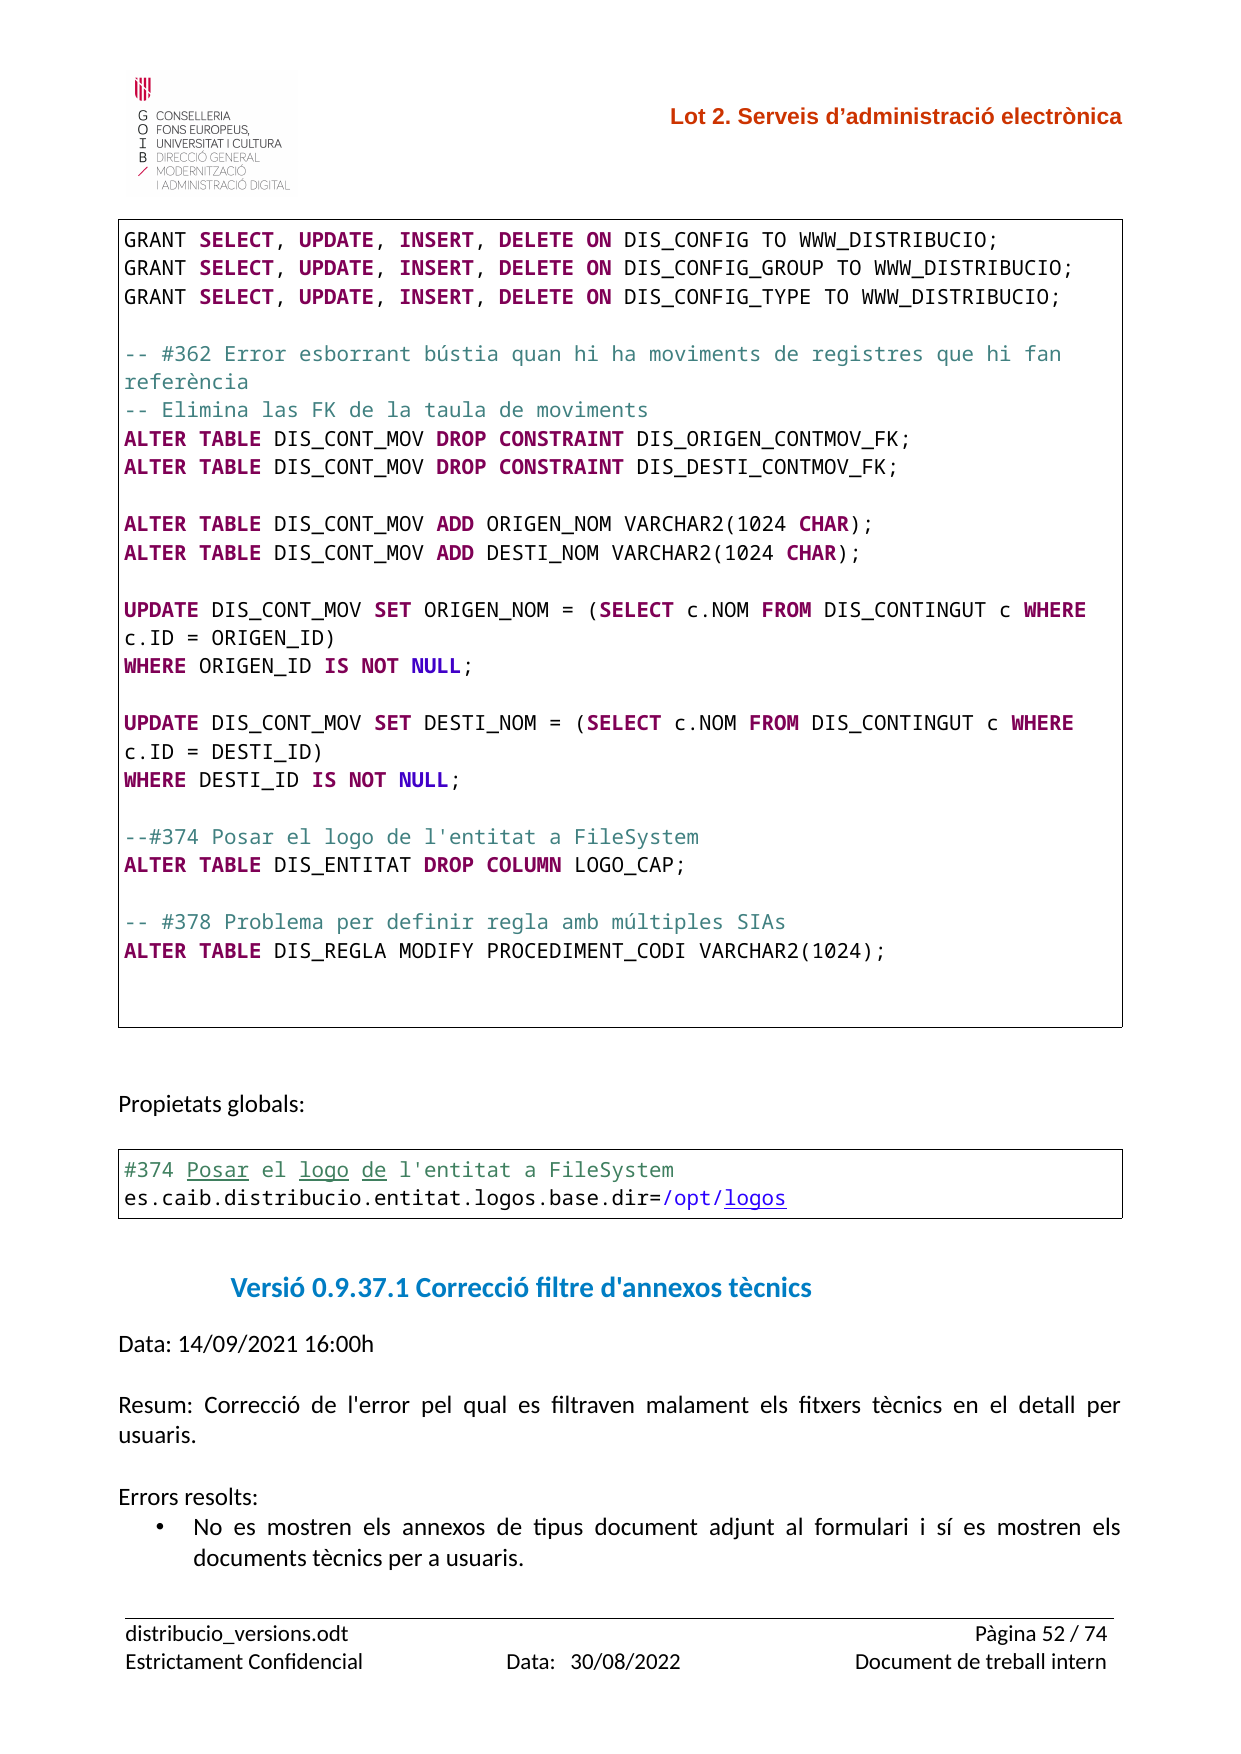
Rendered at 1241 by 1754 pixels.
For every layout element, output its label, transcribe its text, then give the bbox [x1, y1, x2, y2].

picture [126, 70, 299, 197]
table_header #374 Posar el logo de l'entitat a FileSystem es.caib.distribucio.entitat.logos.base.dir=/opt/logos [119, 1150, 1122, 1218]
text Data: 14/09/2021 16:00h [118, 1328, 1122, 1359]
text Propietats globals: [118, 1088, 1122, 1119]
text Resum: Correcció de l'error pel qual es filtraven malament els fitxers tècnics en el detall per usuaris. [118, 1389, 1122, 1450]
subtitle Versió 0.9.37.1 Correcció filtre d'annexos tècnics [153, 1269, 1122, 1304]
list No es mostren els annexos de tipus document adjunt al formulari i sí es mostren els documents tècnics per a usuaris. [156, 1511, 1122, 1572]
text Errors resolts: [118, 1481, 1122, 1511]
table_header GRANT SELECT, UPDATE, INSERT, DELETE ON DIS_CONFIG TO WWW_DISTRIBUCIO; GRANT SELECT, UPDATE, INSERT, DELETE ON DIS_CONFIG_GROUP TO WWW_DISTRIBUCIO; GRANT SELECT, UPDATE, INSERT, DELETE ON DIS_CONFIG_TYPE TO WWW_DISTRIBUCIO; -- #362 Error esborrant bústia quan hi ha moviments de registres que hi fan referència -- Elimina las FK de la taula de moviments ALTER TABLE DIS_CONT_MOV DROP CONSTRAINT DIS_ORIGEN_CONTMOV_FK; ALTER TABLE DIS_CONT_MOV DROP CONSTRAINT DIS_DESTI_CONTMOV_FK; ALTER TABLE DIS_CONT_MOV ADD ORIGEN_NOM VARCHAR2(1024 CHAR); ALTER TABLE DIS_CONT_MOV ADD DESTI_NOM VARCHAR2(1024 CHAR); UPDATE DIS_CONT_MOV SET ORIGEN_NOM = (SELECT c.NOM FROM DIS_CONTINGUT c WHERE c.ID = ORIGEN_ID) WHERE ORIGEN_ID IS NOT NULL; UPDATE DIS_CONT_MOV SET DESTI_NOM = (SELECT c.NOM FROM DIS_CONTINGUT c WHERE c.ID = DESTI_ID) WHERE DESTI_ID IS NOT NULL; --#374 Posar el logo de l'entitat a FileSystem ALTER TABLE DIS_ENTITAT DROP COLUMN LOGO_CAP; -- #378 Problema per definir regla amb múltiples SIAs ALTER TABLE DIS_REGLA MODIFY PROCEDIMENT_CODI VARCHAR2(1024); [119, 220, 1122, 1027]
